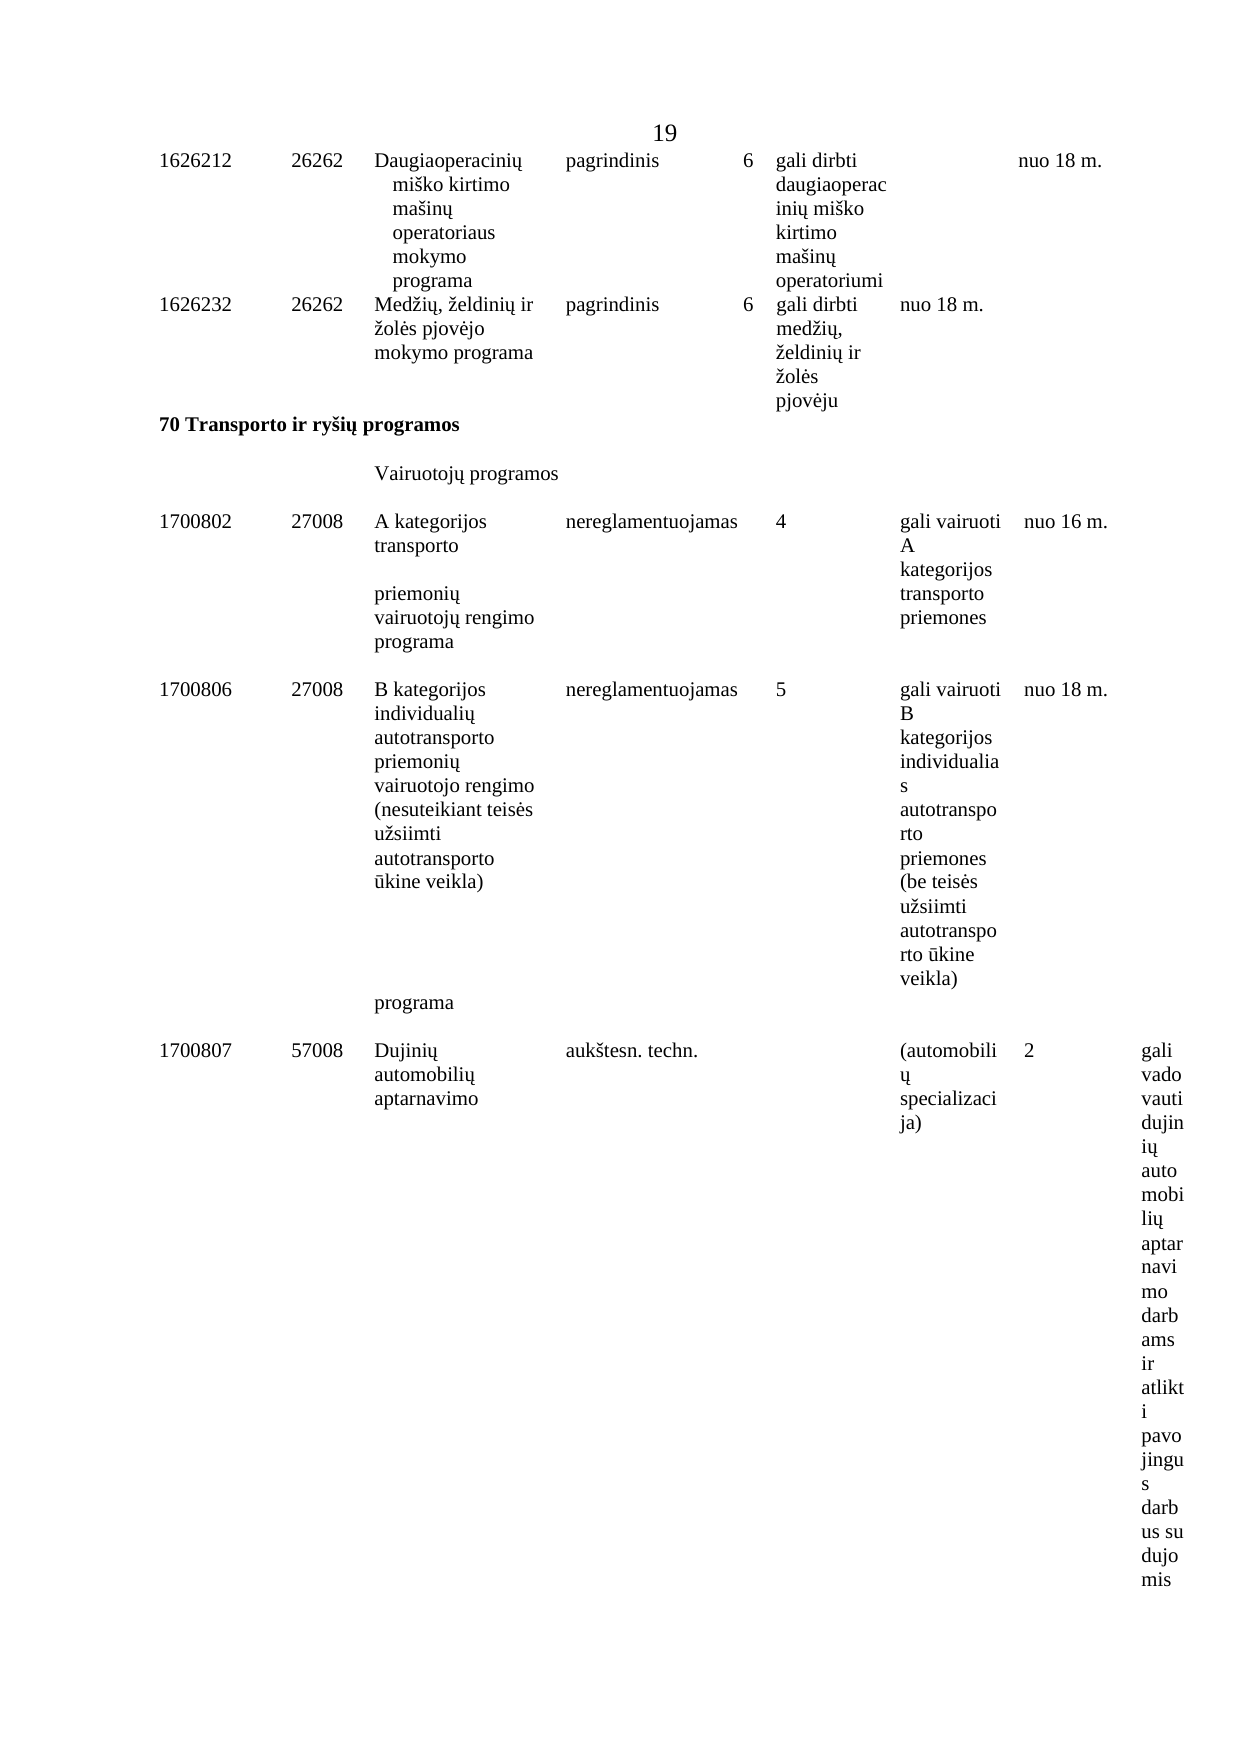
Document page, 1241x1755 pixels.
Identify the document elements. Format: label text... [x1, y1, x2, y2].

table_cell [148, 436, 280, 460]
table_cell [280, 485, 363, 508]
table_cell programa [363, 629, 554, 653]
table_cell pagrindinis [554, 148, 691, 292]
table_cell [148, 725, 280, 773]
table_cell 26262 [280, 148, 363, 292]
table_cell [1013, 990, 1130, 1014]
table_cell [554, 436, 764, 460]
table_cell [1130, 677, 1196, 725]
table_cell [280, 581, 363, 629]
table_cell [1013, 725, 1130, 773]
table_cell [764, 629, 888, 653]
table_cell nereglamentuojamas [554, 509, 764, 629]
table_cell [280, 845, 363, 990]
table_cell [1130, 509, 1196, 581]
table_cell [148, 773, 280, 797]
table_cell [1130, 412, 1196, 436]
table_cell [889, 629, 1013, 653]
table_cell B kategorijos individualių [363, 677, 554, 725]
table_cell Vairuotojų programos [363, 460, 1013, 484]
table_cell [280, 653, 363, 677]
table_cell [889, 1014, 1013, 1038]
table_cell [1013, 292, 1130, 412]
table_cell 1626232 [148, 292, 280, 412]
table_cell [280, 629, 363, 653]
table_cell [363, 653, 554, 677]
table_cell [280, 797, 363, 845]
table_cell [1013, 485, 1130, 508]
table_cell [1013, 436, 1130, 460]
table_cell [1130, 773, 1196, 797]
table_cell [280, 460, 363, 484]
table_cell autotransporto ūkine veikla) [363, 845, 554, 990]
table_cell [280, 773, 363, 797]
table_cell gali dirbti daugiaoperacinių miško kirtimo mašinų operatoriumi [764, 148, 1013, 292]
table_cell [1130, 797, 1196, 845]
table_cell [148, 485, 280, 508]
table_cell [1013, 629, 1130, 653]
table_cell [280, 725, 363, 773]
table_cell [554, 1014, 764, 1038]
table_cell [1130, 436, 1196, 460]
table_cell [1130, 292, 1196, 412]
table_cell nuo 18 m. [1013, 148, 1130, 292]
table_cell [764, 1014, 888, 1038]
table_cell nuo 18 m. [1013, 677, 1130, 725]
table_cell [554, 773, 764, 797]
table_cell [148, 845, 280, 990]
table_cell [764, 1038, 888, 1591]
table_cell [1013, 653, 1130, 677]
table_cell [764, 436, 888, 460]
table_cell [764, 845, 888, 990]
table_cell Daugiaoperacinių miško kirtimo mašinų operatoriaus mokymo programa [363, 148, 554, 292]
table_cell vairuotojo rengimo [363, 773, 554, 797]
table_cell aukštesn. techn. [554, 1038, 764, 1591]
table_cell [280, 990, 363, 1014]
table_cell A kategorijos transporto [363, 509, 554, 581]
table_cell [764, 990, 888, 1014]
table_cell [1013, 773, 1130, 797]
table_cell [764, 485, 888, 508]
table_cell (automobilių specializacija) [889, 1038, 1013, 1591]
table_cell 57008 [280, 1038, 363, 1591]
table_cell pagrindinis [554, 292, 691, 412]
table_cell [889, 990, 1013, 1014]
table_cell [1130, 581, 1196, 629]
table_cell [554, 797, 764, 845]
table_cell nuo 18 m. [889, 292, 1013, 412]
table_cell [1130, 460, 1196, 484]
table_cell [1130, 629, 1196, 653]
table_cell 6 [691, 148, 764, 292]
table_cell [1130, 990, 1196, 1014]
table_cell [1130, 845, 1196, 990]
table_cell [148, 990, 280, 1014]
table_cell [1130, 653, 1196, 677]
table_cell 2 [1013, 1038, 1130, 1591]
table_cell [1130, 725, 1196, 773]
table_cell [554, 485, 764, 508]
table_cell gali vairuoti B kategorijos individualias autotransporto priemones (be teisės užsiimti autotransporto ūkine veikla) [889, 677, 1013, 990]
table_cell (nesuteikiant teisės užsiimti [363, 797, 554, 845]
table_cell programa [363, 990, 554, 1014]
table_cell [1013, 845, 1130, 990]
table_cell gali vadovauti dujinių automobilių aptarnavimo darbams ir atlikti pavojingus darbus su dujomis [1130, 1038, 1196, 1591]
table_cell [1130, 1014, 1196, 1038]
table_cell [1013, 1014, 1130, 1038]
table_cell [1013, 412, 1130, 436]
table_cell [148, 581, 280, 629]
table_cell [148, 653, 280, 677]
table_cell autotransporto priemonių [363, 725, 554, 773]
table_cell [554, 845, 764, 990]
table_cell [148, 1014, 280, 1038]
table_cell gali vairuoti A kategorijos [889, 509, 1013, 581]
table_cell Dujinių automobilių aptarnavimo [363, 1038, 554, 1591]
table_cell [363, 485, 554, 508]
table_cell [1130, 485, 1196, 508]
table_cell Medžių, želdinių ir žolės pjovėjo mokymo programa [363, 292, 554, 412]
table_cell [764, 797, 888, 845]
table_cell [554, 629, 764, 653]
table_cell [1013, 460, 1130, 484]
table_cell [764, 725, 888, 773]
table_cell [148, 460, 280, 484]
table_cell nereglamentuojamas [554, 677, 764, 773]
table_cell [363, 1014, 554, 1038]
table_cell [280, 436, 363, 460]
table_cell [554, 990, 764, 1014]
table_cell [764, 773, 888, 797]
table_cell [764, 581, 888, 629]
table_cell [764, 653, 888, 677]
table_cell 6 [691, 292, 764, 412]
table_cell [889, 436, 1013, 460]
table_cell [554, 653, 764, 677]
table_cell [280, 1014, 363, 1038]
table_cell 5 [764, 677, 888, 725]
table_cell 27008 [280, 677, 363, 725]
table_cell [1013, 797, 1130, 845]
table_cell [363, 436, 554, 460]
table_cell [148, 797, 280, 845]
table_cell [1130, 148, 1196, 292]
table_cell 1626212 [148, 148, 280, 292]
table_cell priemonių vairuotojų rengimo [363, 581, 554, 629]
table_cell gali dirbti medžių, želdinių ir žolės pjovėju [764, 292, 888, 412]
table_cell [148, 629, 280, 653]
table_cell nuo 16 m. [1013, 509, 1130, 581]
table_cell 26262 [280, 292, 363, 412]
table_cell 1700802 [148, 509, 280, 581]
table_cell 4 [764, 509, 888, 581]
table_cell 1700807 [148, 1038, 280, 1591]
table_cell 70 Transporto ir ryšių programos [148, 412, 1013, 436]
table_cell [889, 653, 1013, 677]
table_cell 1700806 [148, 677, 280, 725]
table_cell 27008 [280, 509, 363, 581]
table_cell [1013, 581, 1130, 629]
table_cell [889, 485, 1013, 508]
table_cell transporto priemones [889, 581, 1013, 629]
